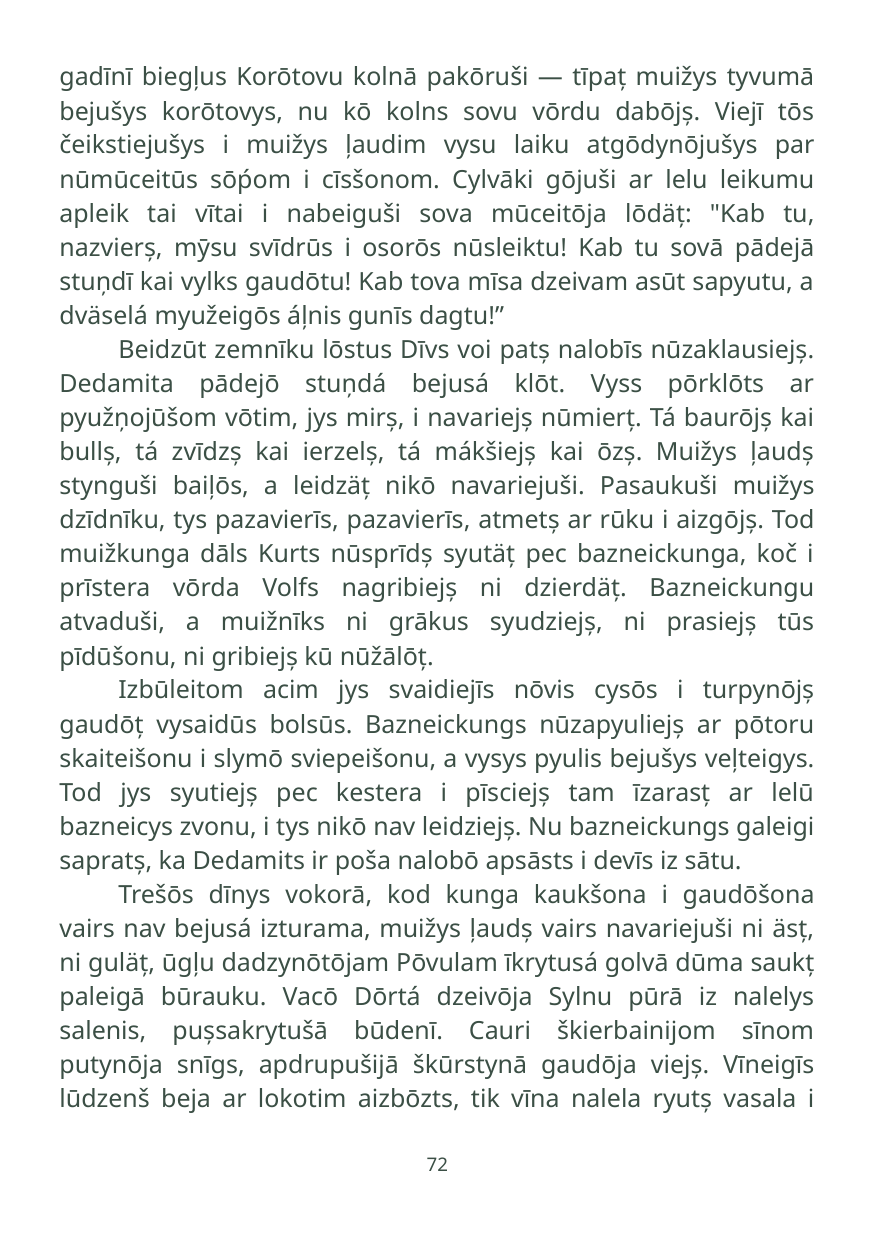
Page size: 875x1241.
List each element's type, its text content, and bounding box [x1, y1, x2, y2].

text gadīnī biegļus Korōtovu kolnā pakōruši — tīpaț muižys tyvumā bejušys korōtovys, nu kō kolns sovu vōrdu dabōjș. Viejī tōs čeikstiejušys i muižys ļaudim vysu laiku atgōdynōjušys par nūmūceitūs sōṕom i cīsšonom. Cylvāki gōjuši ar lelu leikumu apleik tai vītai i nabeiguši sova mūceitōja lōdäț: "Kab tu, nazvierș, mȳsu svīdrūs i osorōs nūsleiktu! Kab tu sovā pādejā stuņdī kai vylks gaudōtu! Kab tova mīsa dzeivam asūt sapyutu, a dväselá myužeigōs áļnis gunīs dagtu!” [59, 59, 815, 332]
text Izbūleitom acim jys svaidiejīs nōvis cysōs i turpynōjș gaudōț vysaidūs bolsūs. Bazneickungs nūzapyuliejș ar pōtoru skaiteišonu i slymō sviepeišonu, a vysys pyulis bejušys veļteigys. Tod jys syutiejș pec kestera i pīsciejș tam īzarasț ar lelū bazneicys zvonu, i tys nikō nav leidziejș. Nu bazneickungs galeigi sapratș, ka Dedamits ir poša nalobō apsāsts i devīs iz sātu. [59, 672, 815, 877]
text Beidzūt zemnīku lōstus Dīvs voi patș nalobīs nūzaklausiejș. Dedamita pādejō stuņdá bejusá klōt. Vyss pōrklōts ar pyužņojūšom vōtim, jys mirș, i navariejș nūmierț. Tá baurōjș kai bullș, tá zvīdzș kai ierzelș, tá mákšiejș kai ōzș. Muižys ļaudș stynguši baiļōs, a leidzäț nikō navariejuši. Pasaukuši muižys dzīdnīku, tys pazavierīs, pazavierīs, atmetș ar rūku i aizgōjș. Tod muižkunga dāls Kurts nūsprīdș syutäț pec bazneickunga, koč i prīstera vōrda Volfs nagribiejș ni dzierdäț. Bazneickungu atvaduši, a muižnīks ni grākus syudziejș, ni prasiejș tūs pīdūšonu, ni gribiejș kū nūžālōț. [59, 332, 815, 672]
text Trešōs dīnys vokorā, kod kunga kaukšona i gaudōšona vairs nav bejusá izturama, muižys ļaudș vairs navariejuši ni äsț, ni guläț, ūgļu dadzynōtōjam Pōvulam īkrytusá golvā dūma saukț paleigā būrauku. Vacō Dōrtá dzeivōja Sylnu pūrā iz nalelys salenis, pușsakrytušā būdenī. Cauri škierbainijom sīnom putynōja snīgs, apdrupušijā škūrstynā gaudōja viejș. Vīneigīs lūdzenš beja ar lokotim aizbōzts, tik vīna nalela ryutș vasala i [59, 877, 815, 1115]
